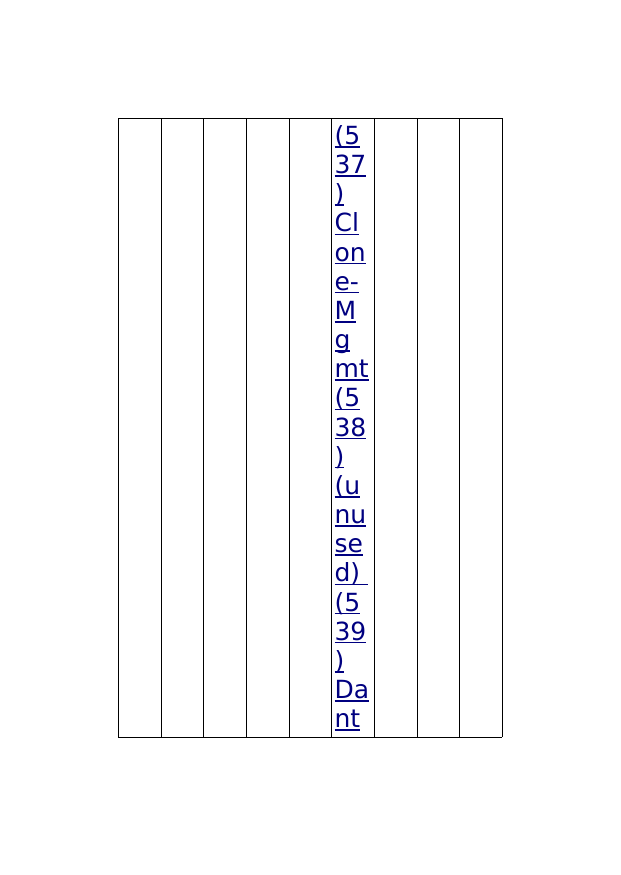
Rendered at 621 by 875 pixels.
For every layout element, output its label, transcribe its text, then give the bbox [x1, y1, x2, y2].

table_cell [204, 119, 246, 737]
table_cell [375, 119, 417, 737]
table_cell [460, 119, 502, 737]
table_cell [290, 119, 331, 737]
table_cell [162, 119, 203, 737]
table_cell (537) Clone-Mgmt (538) (unused) (539) Dant [332, 119, 374, 737]
table_cell [119, 119, 161, 737]
table_cell [247, 119, 289, 737]
table_cell [418, 119, 459, 737]
